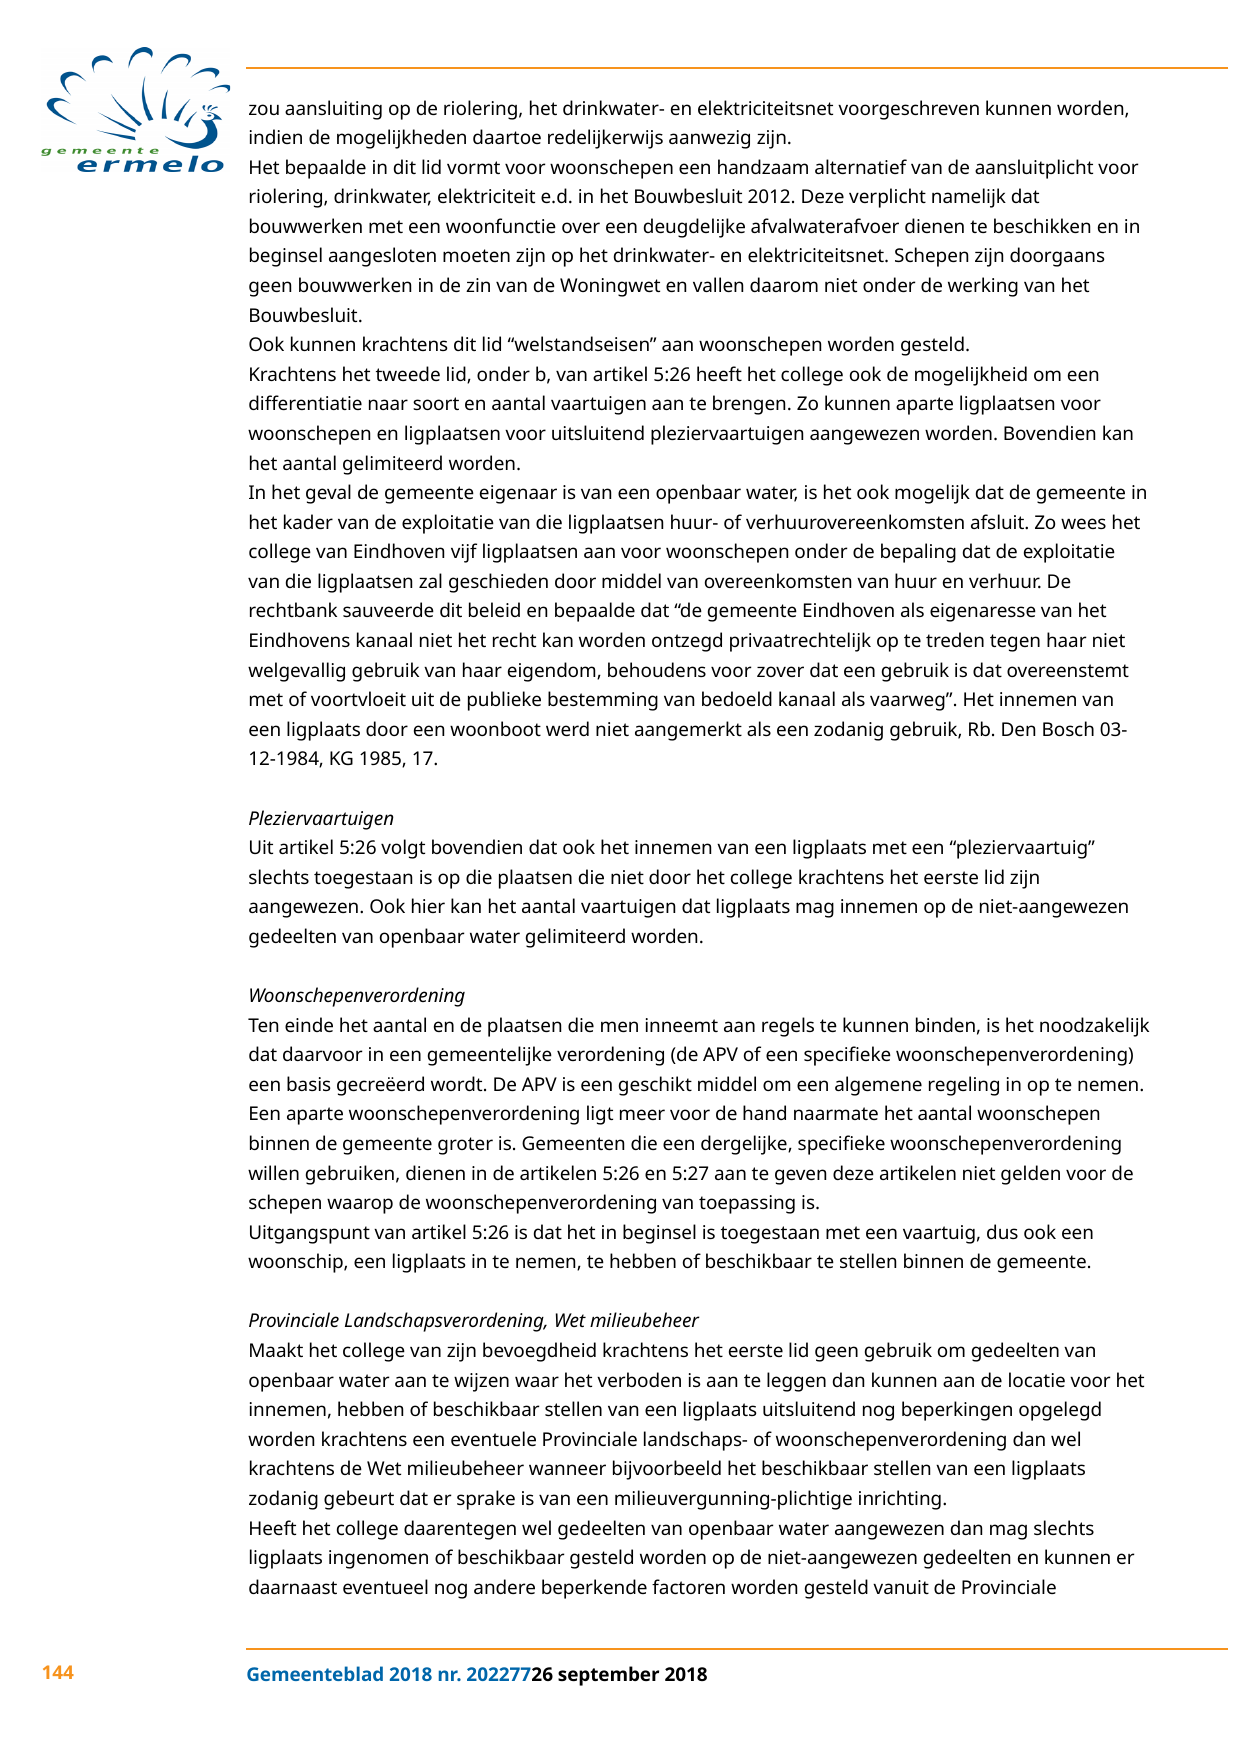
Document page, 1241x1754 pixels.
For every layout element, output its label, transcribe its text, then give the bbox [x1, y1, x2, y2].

text Uitgangspunt van artikel 5:26 is dat het in beginsel is toegestaan met een vaartuig, dus ook een woonschip, een ligplaats in te nemen, te hebben of beschikbaar te stellen binnen de gemeente. [248, 1219, 1152, 1274]
text Pleziervaartuigen [248, 805, 1152, 831]
text zou aansluiting op de riolering, het drinkwater- en elektriciteitsnet voorgeschreven kunnen worden, indien de mogelijkheden daartoe redelijkerwijs aanwezig zijn. [248, 95, 1152, 150]
text Ten einde het aantal en de plaatsen die men inneemt aan regels te kunnen binden, is het noodzakelijk dat daarvoor in een gemeentelijke verordening (de APV of een specifieke woonschepenverordening) een basis gecreëerd wordt. De APV is een geschikt middel om een algemene regeling in op te nemen. Een aparte woonschepenverordening ligt meer voor de hand naarmate het aantal woonschepen binnen de gemeente groter is. Gemeenten die een dergelijke, specifieke woonschepenverordening willen gebruiken, dienen in de artikelen 5:26 en 5:27 aan te geven deze artikelen niet gelden voor de schepen waarop de woonschepenverordening van toepassing is. [248, 1012, 1152, 1215]
text Heeft het college daarentegen wel gedeelten van openbaar water aangewezen dan mag slechts ligplaats ingenomen of beschikbaar gesteld worden op de niet-aangewezen gedeelten en kunnen er daarnaast eventueel nog andere beperkende factoren worden gesteld vanuit de Provinciale [248, 1515, 1152, 1600]
picture [41, 47, 231, 172]
text Krachtens het tweede lid, onder b, van artikel 5:26 heeft het college ook de mogelijkheid om een differentiatie naar soort en aantal vaartuigen aan te brengen. Zo kunnen aparte ligplaatsen voor woonschepen en ligplaatsen voor uitsluitend pleziervaartuigen aangewezen worden. Bovendien kan het aantal gelimiteerd worden. [248, 361, 1152, 476]
text Maakt het college van zijn bevoegdheid krachtens het eerste lid geen gebruik om gedeelten van openbaar water aan te wijzen waar het verboden is aan te leggen dan kunnen aan de locatie voor het innemen, hebben of beschikbaar stellen van een ligplaats uitsluitend nog beperkingen opgelegd worden krachtens een eventuele Provinciale landschaps- of woonschepenverordening dan wel krachtens de Wet milieubeheer wanneer bijvoorbeeld het beschikbaar stellen van een ligplaats zodanig gebeurt dat er sprake is van een milieuvergunning-plichtige inrichting. [248, 1337, 1152, 1511]
text Woonschepenverordening [248, 982, 1152, 1008]
text Ook kunnen krachtens dit lid “welstandseisen” aan woonschepen worden gesteld. [248, 331, 1152, 357]
text Het bepaalde in dit lid vormt voor woonschepen een handzaam alternatief van de aansluitplicht voor riolering, drinkwater, elektriciteit e.d. in het Bouwbesluit 2012. Deze verplicht namelijk dat bouwwerken met een woonfunctie over een deugdelijke afvalwaterafvoer dienen te beschikken en in beginsel aangesloten moeten zijn op het drinkwater- en elektriciteitsnet. Schepen zijn doorgaans geen bouwwerken in de zin van de Woningwet en vallen daarom niet onder de werking van het Bouwbesluit. [248, 154, 1152, 328]
text Uit artikel 5:26 volgt bovendien dat ook het innemen van een ligplaats met een “pleziervaartuig” slechts toegestaan is op die plaatsen die niet door het college krachtens het eerste lid zijn aangewezen. Ook hier kan het aantal vaartuigen dat ligplaats mag innemen op de niet-aangewezen gedeelten van openbaar water gelimiteerd worden. [248, 834, 1152, 949]
text In het geval de gemeente eigenaar is van een openbaar water, is het ook mogelijk dat de gemeente in het kader van de exploitatie van die ligplaatsen huur- of verhuurovereenkomsten afsluit. Zo wees het college van Eindhoven vijf ligplaatsen aan voor woonschepen onder de bepaling dat de exploitatie van die ligplaatsen zal geschieden door middel van overeenkomsten van huur en verhuur. De rechtbank sauveerde dit beleid en bepaalde dat “de gemeente Eindhoven als eigenaresse van het Eindhovens kanaal niet het recht kan worden ontzegd privaatrechtelijk op te treden tegen haar niet welgevallig gebruik van haar eigendom, behoudens voor zover dat een gebruik is dat overeenstemt met of voortvloeit uit de publieke bestemming van bedoeld kanaal als vaarweg”. Het innemen van een ligplaats door een woonboot werd niet aangemerkt als een zodanig gebruik, Rb. Den Bosch 03-12-1984, KG 1985, 17. [248, 479, 1152, 771]
text Provinciale Landschapsverordening, Wet milieubeheer [248, 1308, 1152, 1333]
